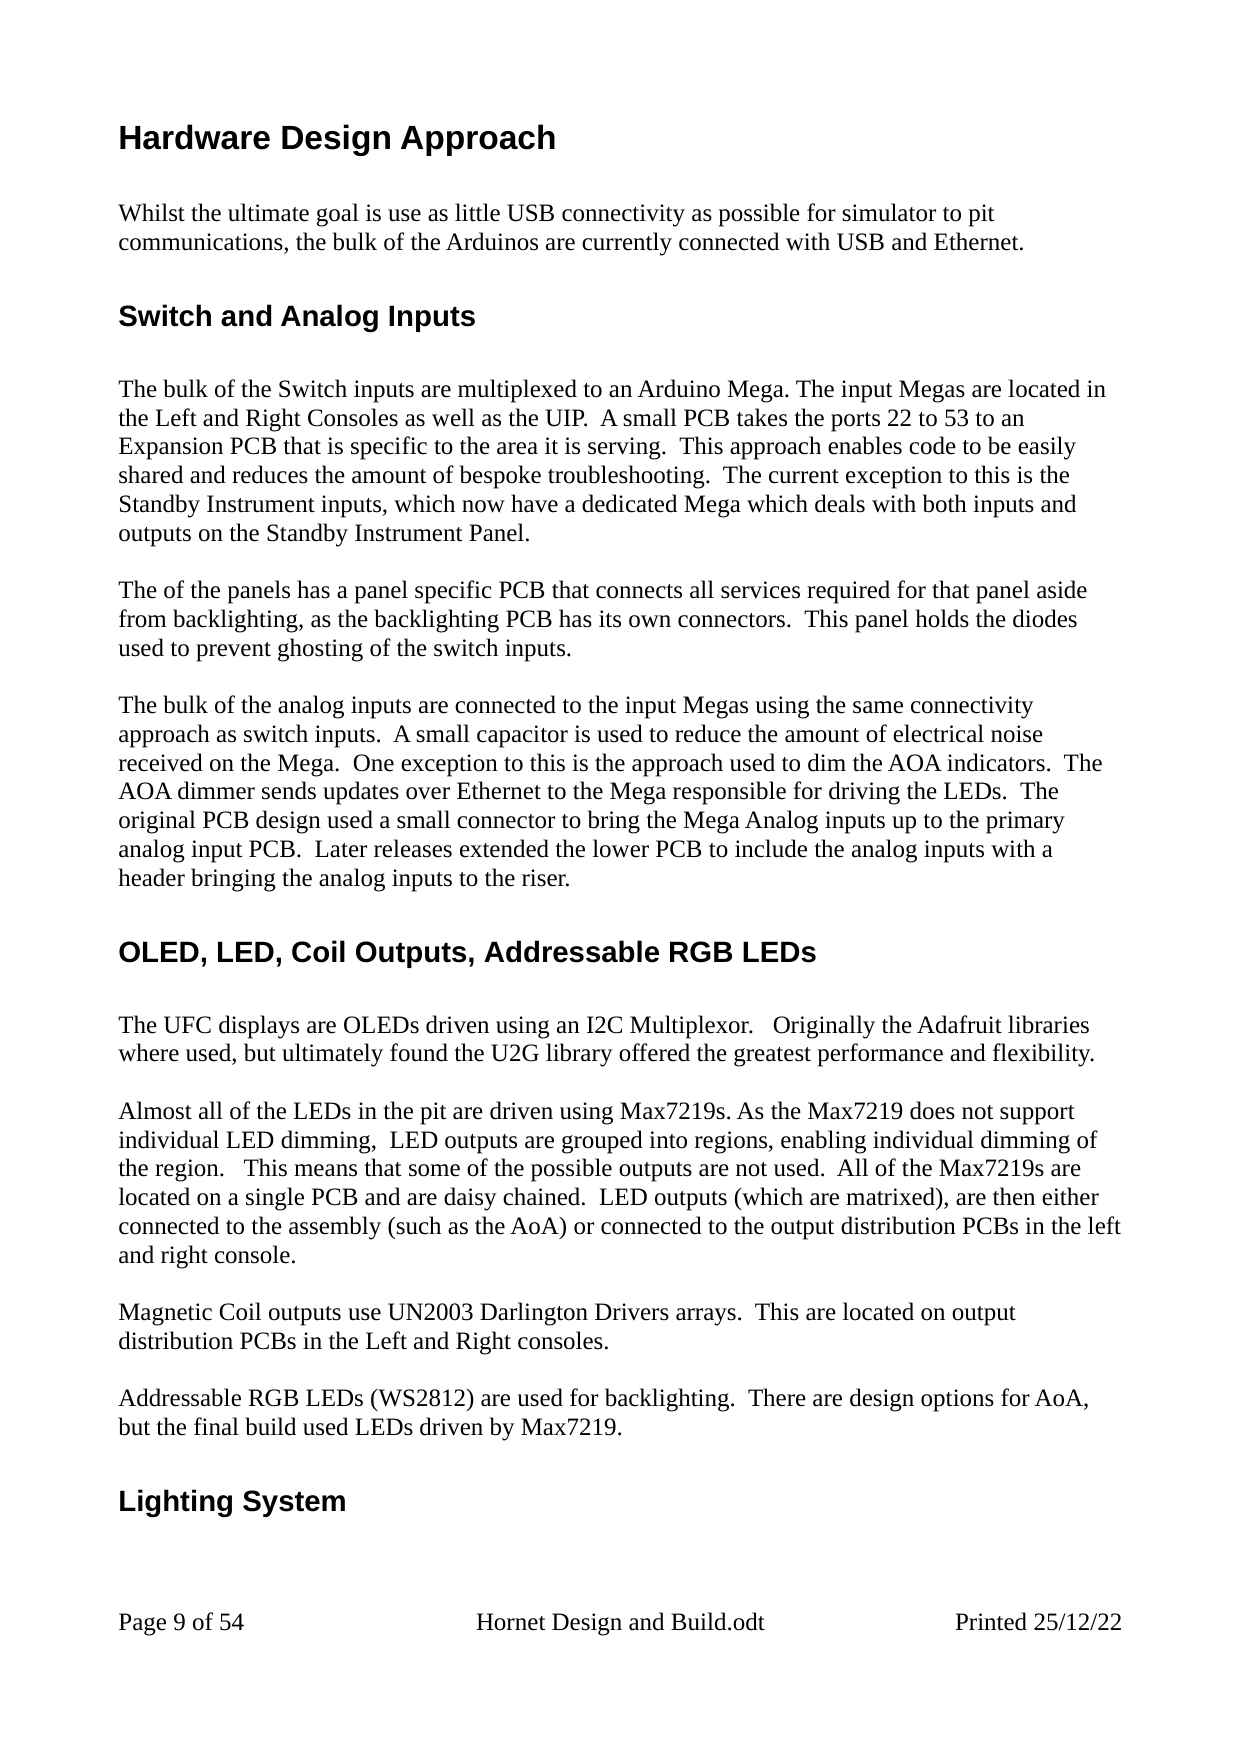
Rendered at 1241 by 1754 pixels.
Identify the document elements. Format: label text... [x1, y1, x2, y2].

text The UFC displays are OLEDs driven using an I2C Multiplexor. Originally the Adafruit libraries where used, but ultimately found the U2G library offered the greatest performance and flexibility. [118, 1010, 1122, 1067]
text The bulk of the Switch inputs are multiplexed to an Arduino Mega. The input Megas are located in the Left and Right Consoles as well as the UIP. A small PCB takes the ports 22 to 53 to an Expansion PCB that is specific to the area it is serving. This approach enables code to be easily shared and reduces the amount of bespoke troubleshooting. The current exception to this is the Standby Instrument inputs, which now have a dedicated Mega which deals with both inputs and outputs on the Standby Instrument Panel. [118, 374, 1122, 546]
text Almost all of the LEDs in the pit are driven using Max7219s. As the Max7219 does not support individual LED dimming, LED outputs are grouped into regions, enabling individual dimming of the region. This means that some of the possible outputs are not used. All of the Max7219s are located on a single PCB and are daisy chained. LED outputs (which are matrixed), are then either connected to the assembly (such as the AoA) or connected to the output distribution PCBs in the left and right console. [118, 1096, 1122, 1268]
text Magnetic Coil outputs use UN2003 Darlington Drivers arrays. This are located on output distribution PCBs in the Left and Right consoles. [118, 1297, 1122, 1355]
subtitle Lighting System [118, 1484, 1122, 1518]
text Addressable RGB LEDs (WS2812) are used for backlighting. There are design options for AoA, but the final build used LEDs driven by Max7219. [118, 1383, 1122, 1441]
text Whilst the ultimate goal is use as little USB connectivity as possible for simulator to pit communications, the bulk of the Arduinos are currently connected with USB and Ethernet. [118, 198, 1122, 256]
subtitle Switch and Analog Inputs [118, 299, 1122, 333]
subtitle OLED, LED, Coil Outputs, Addressable RGB LEDs [118, 935, 1122, 968]
subtitle Hardware Design Approach [118, 118, 1122, 157]
text The of the panels has a panel specific PCB that connects all services required for that panel aside from backlighting, as the backlighting PCB has its own connectors. This panel holds the diodes used to prevent ghosting of the switch inputs. [118, 575, 1122, 661]
text The bulk of the analog inputs are connected to the input Megas using the same connectivity approach as switch inputs. A small capacitor is used to reduce the amount of electrical noise received on the Mega. One exception to this is the approach used to dim the AOA indicators. The AOA dimmer sends updates over Ethernet to the Mega responsible for driving the LEDs. The original PCB design used a small connector to bring the Mega Analog inputs up to the primary analog input PCB. Later releases extended the lower PCB to include the analog inputs with a header bringing the analog inputs to the riser. [118, 690, 1122, 891]
